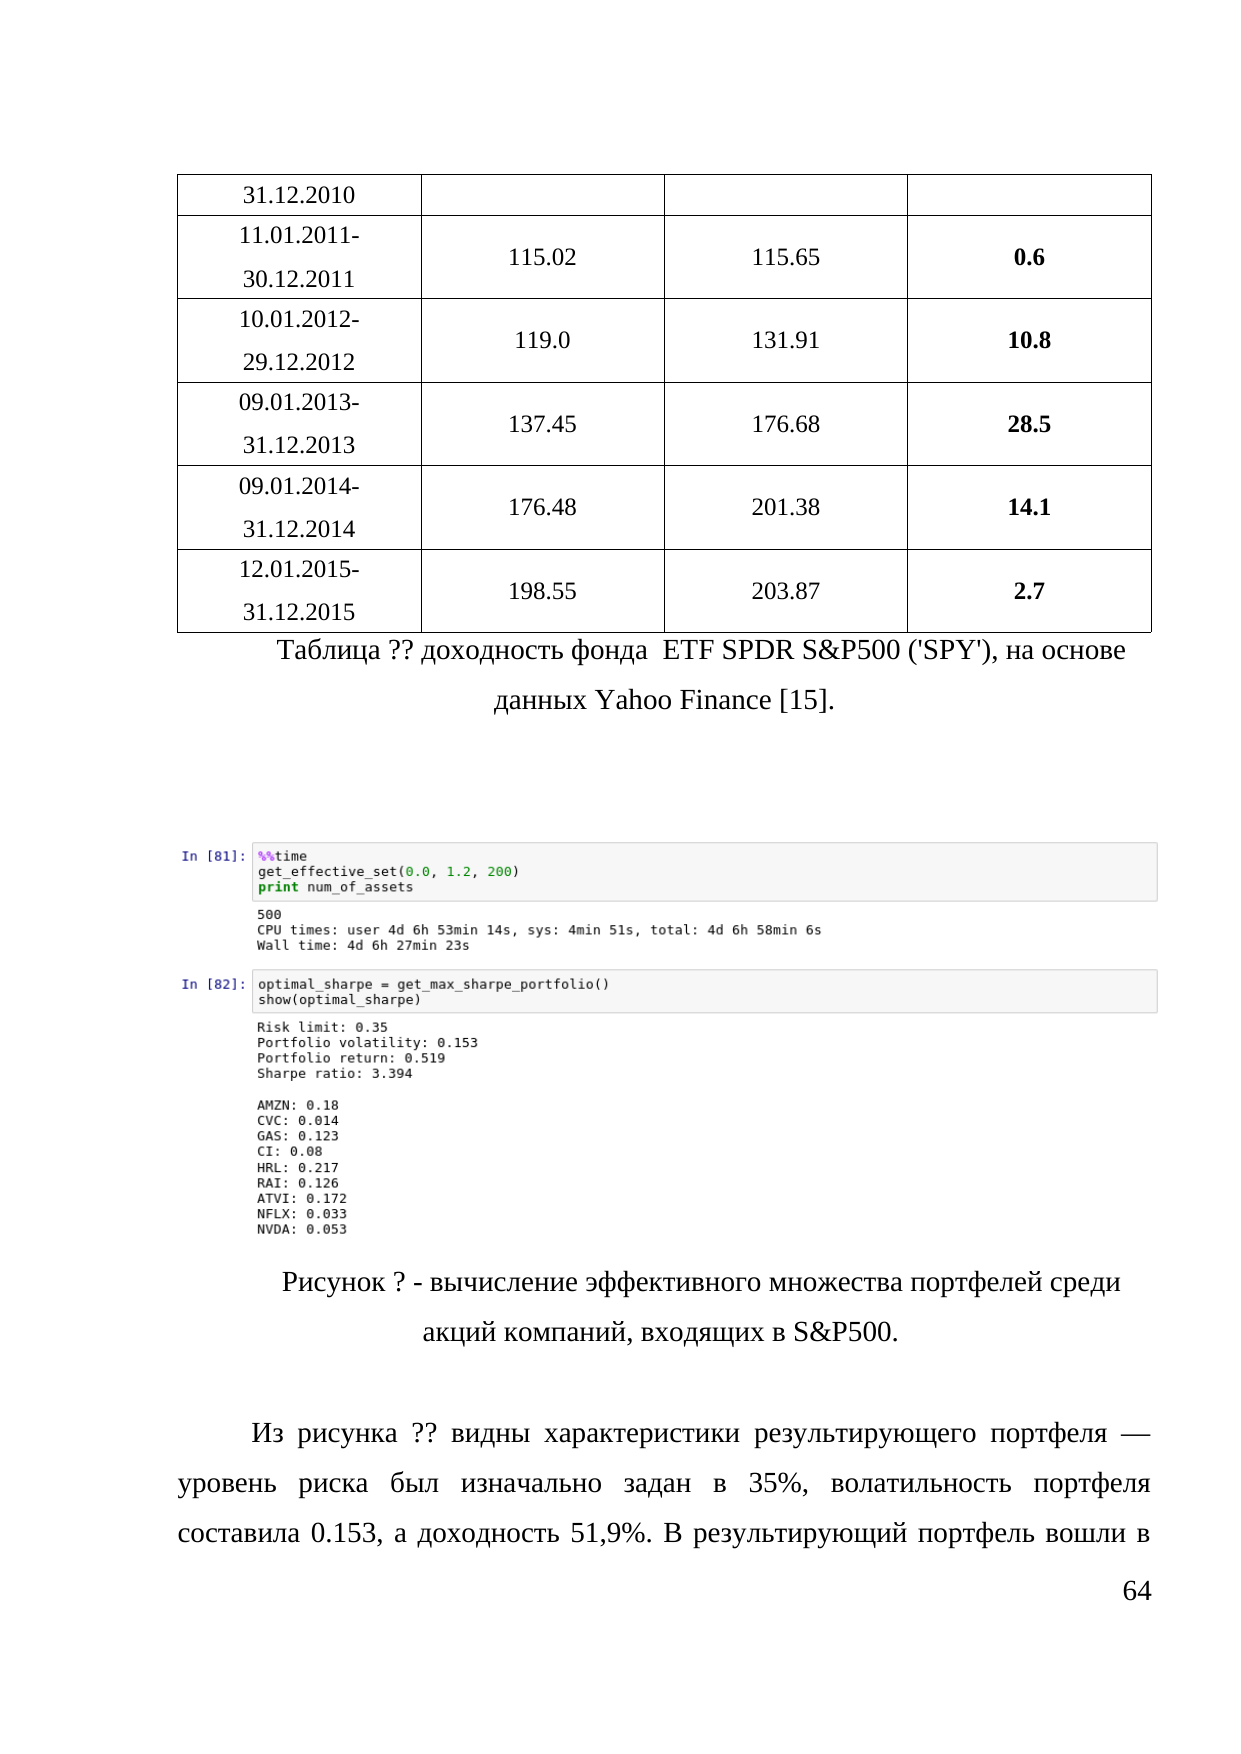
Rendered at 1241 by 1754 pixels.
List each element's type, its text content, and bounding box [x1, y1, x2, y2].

table_cell [422, 175, 664, 215]
table_cell [908, 175, 1151, 215]
table_cell 115.02 [422, 216, 664, 298]
table_cell 09.01.2013- 31.12.2013 [178, 383, 421, 465]
table_cell 31.12.2010 [178, 175, 421, 215]
picture [162, 833, 1167, 1248]
table_cell 203.87 [665, 550, 907, 632]
table_cell 119.0 [422, 299, 664, 382]
table_cell 0.6 [908, 216, 1151, 298]
text Рисунок ? - вычисление эффективного множества портфелей среди акций компаний, входящих в S&P500. [177, 1248, 1152, 1348]
table_cell 176.68 [665, 383, 907, 465]
table_cell 201.38 [665, 466, 907, 548]
table_cell 137.45 [422, 383, 664, 465]
table_cell 09.01.2014- 31.12.2014 [178, 466, 421, 548]
table_cell [665, 175, 907, 215]
text Из рисунка ?? видны характеристики результирующего портфеля — уровень риска был изначально задан в 35%, волатильность портфеля составила 0.153, а доходность 51,9%. В результирующий портфель вошли в [177, 1415, 1152, 1549]
table_cell 10.01.2012- 29.12.2012 [178, 299, 421, 382]
text Таблица ?? доходность фонда ETF SPDR S&P500 ('SPY'), на основе данных Yahoo Finance [15]. [177, 632, 1152, 716]
table_cell 28.5 [908, 383, 1151, 465]
table_cell 198.55 [422, 550, 664, 632]
table_cell 12.01.2015- 31.12.2015 [178, 550, 421, 632]
table_cell 14.1 [908, 466, 1151, 548]
table_cell 2.7 [908, 550, 1151, 632]
table_cell 115.65 [665, 216, 907, 298]
table_cell 176.48 [422, 466, 664, 548]
table_cell 11.01.2011- 30.12.2011 [178, 216, 421, 298]
table_cell 10.8 [908, 299, 1151, 382]
table_cell 131.91 [665, 299, 907, 382]
